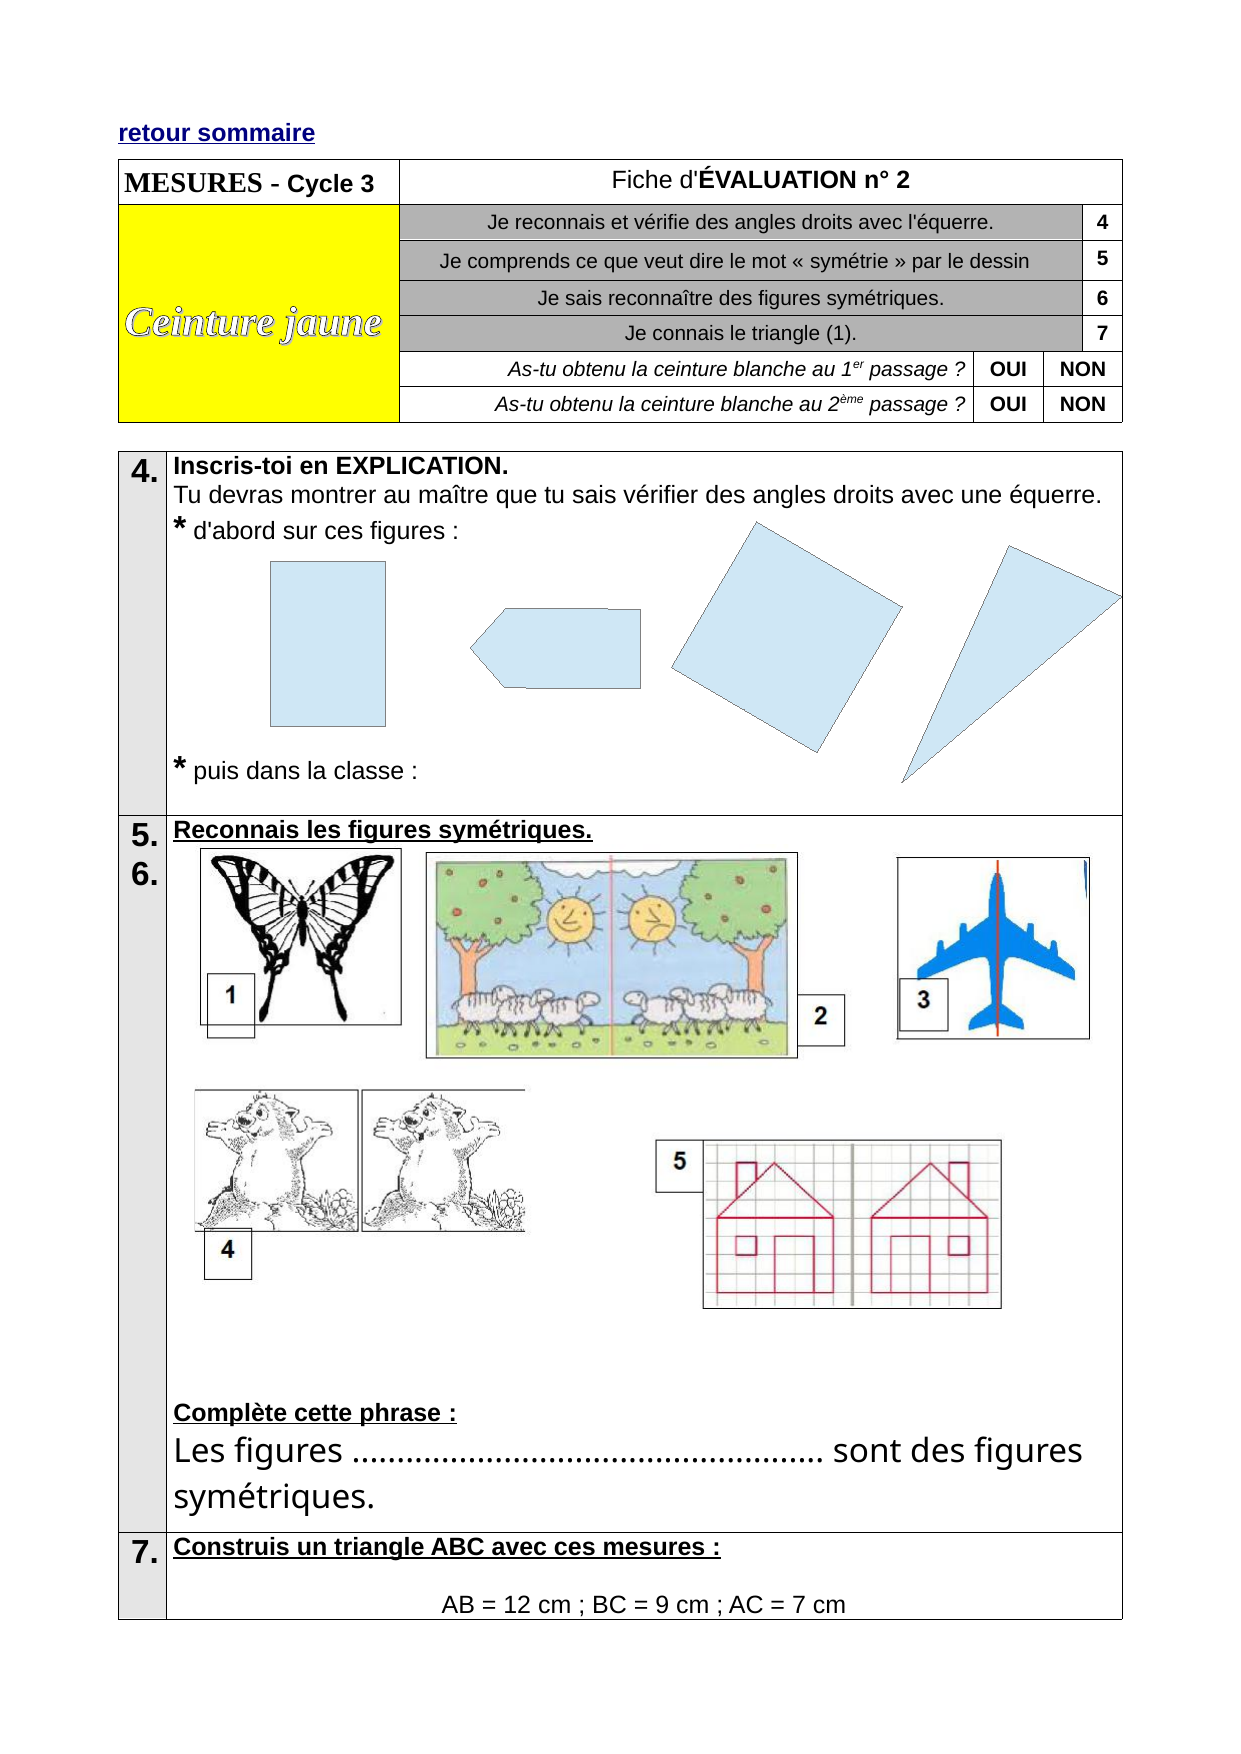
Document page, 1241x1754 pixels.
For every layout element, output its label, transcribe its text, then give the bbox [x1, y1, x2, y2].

table_cell OUI [974, 387, 1043, 422]
table_cell Reconnais les figures symétriques. Complète cette phrase : Les figures ..................................................... sont des figures symétriques. [167, 816, 1122, 1532]
picture [194, 844, 1094, 1312]
table_header 4 [1083, 205, 1122, 239]
table_cell 5.6. [119, 816, 166, 1532]
table_cell NON [1044, 387, 1122, 422]
table_header MESURES - Cycle 3 [119, 160, 399, 204]
table_cell 7. [119, 1533, 166, 1618]
table_cell Je comprends ce que veut dire le mot « symétrie » par le dessin [400, 241, 1082, 280]
text retour sommaire [118, 118, 1122, 147]
table_cell 5 [1083, 241, 1122, 280]
table_cell Je sais reconnaître des figures symétriques. [400, 281, 1082, 315]
table_cell Je connais le triangle (1). [400, 316, 1082, 351]
table_cell 7 [1083, 316, 1122, 351]
table_cell 6 [1083, 281, 1122, 315]
table_cell As-tu obtenu la ceinture blanche au 1er passage ? [400, 352, 973, 386]
table_header Je reconnais et vérifie des angles droits avec l'équerre. [400, 205, 1082, 239]
table_cell OUI [974, 352, 1043, 386]
table_cell Construis un triangle ABC avec ces mesures : AB = 12 cm ; BC = 9 cm ; AC = 7 cm [167, 1533, 1122, 1618]
table_header Fiche d'évaluation n° 2 [400, 160, 1122, 204]
table_header Inscris-toi en EXPLICATION. Tu devras montrer au maître que tu sais vérifier des angles droits avec une équerre. * d'abord sur ces figures : * puis dans la classe : [167, 452, 1122, 815]
table_cell NON [1044, 352, 1122, 386]
table_cell Ceinture jaune [119, 205, 399, 422]
table_header 4. [119, 452, 166, 815]
table_cell As-tu obtenu la ceinture blanche au 2ème passage ? [400, 387, 973, 422]
